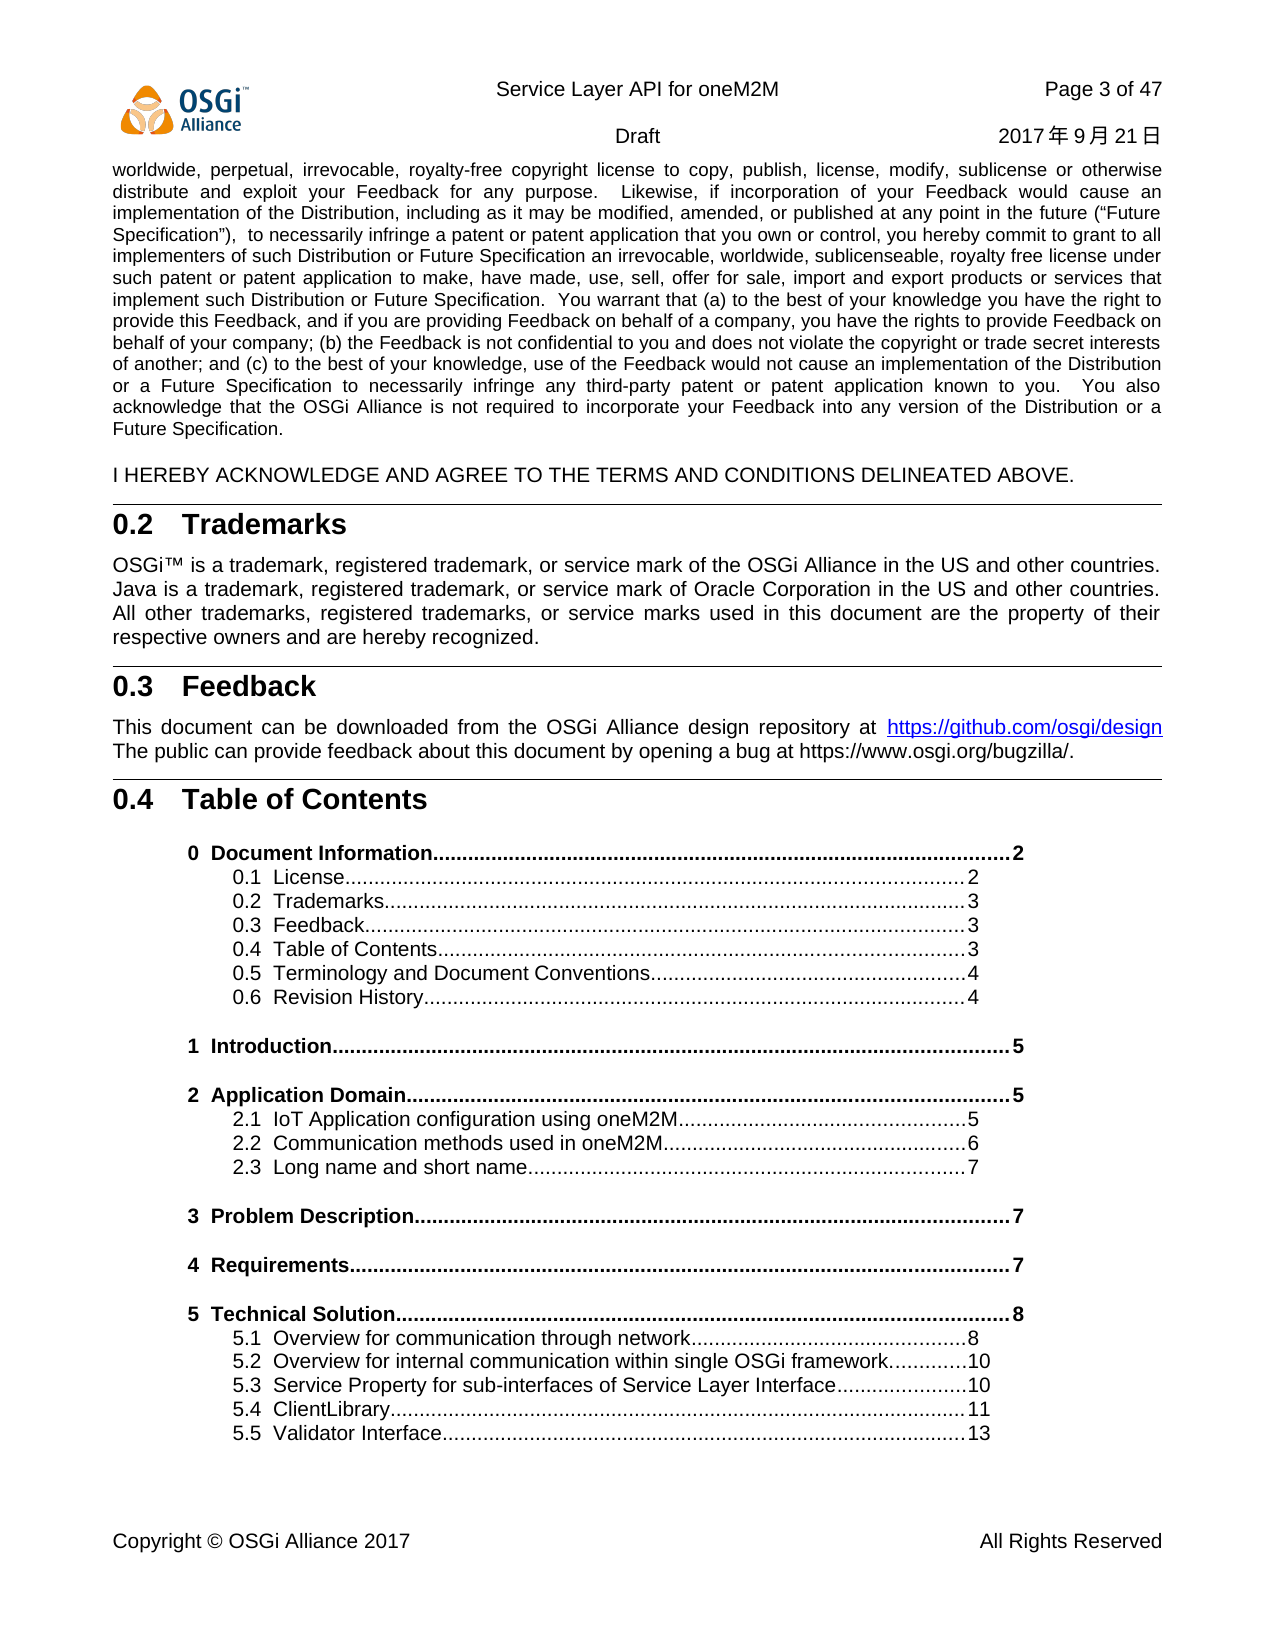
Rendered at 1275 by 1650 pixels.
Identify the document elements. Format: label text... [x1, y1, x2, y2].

text 2 Application Domain 5 [187, 1083, 1162, 1107]
picture [113, 78, 257, 142]
text 0.2 Trademarks 3 [232, 889, 1162, 913]
text I HEREBY ACKNOWLEDGE AND AGREE TO THE TERMS AND CONDITIONS DELINEATED ABOVE. [112, 463, 1162, 487]
text 2.1 IoT Application configuration using oneM2M 5 [232, 1107, 1162, 1131]
text 0.6 Revision History 4 [232, 985, 1162, 1009]
text 5.2 Overview for internal communication within single OSGi framework. 10 [232, 1349, 1162, 1373]
subtitle Feedback [112, 667, 1162, 702]
text 5.1 Overview for communication through network 8 [232, 1325, 1162, 1349]
subtitle Trademarks [112, 505, 1162, 541]
subtitle Table of Contents [112, 780, 1162, 816]
text 0.5 Terminology and Document Conventions 4 [232, 961, 1162, 985]
text OSGi™ is a trademark, registered trademark, or service mark of the OSGi Alliance in the US and other countries. Java is a trademark, registered trademark, or service mark of Oracle Corporation in the US and other countries. All other trademarks, registered trademarks, or service marks used in this document are the property of their respective owners and are hereby recognized. [112, 553, 1162, 649]
text 5.3 Service Property for sub-interfaces of Service Layer Interface 10 [232, 1373, 1162, 1397]
text 2.3 Long name and short name 7 [232, 1154, 1162, 1178]
text 0.3 Feedback 3 [232, 913, 1162, 937]
text 5.5 Validator Interface 13 [232, 1421, 1162, 1445]
text 0.1 License 2 [232, 865, 1162, 889]
text 1 Introduction 5 [187, 1034, 1162, 1058]
text 5 Technical Solution 8 [187, 1301, 1162, 1325]
text 3 Problem Description 7 [187, 1203, 1162, 1227]
text This document can be downloaded from the OSGi Alliance design repository at https://github.com/osgi/design The public can provide feedback about this document by opening a bug at https://www.osgi.org/bugzilla/. [112, 715, 1162, 763]
text 4 Requirements 7 [187, 1252, 1162, 1276]
text 2.2 Communication methods used in oneM2M 6 [232, 1131, 1162, 1154]
text worldwide, perpetual, irrevocable, royalty-free copyright license to copy, publish, license, modify, sublicense or otherwise distribute and exploit your Feedback for any purpose. Likewise, if incorporation of your Feedback would cause an implementation of the Distribution, including as it may be modified, amended, or published at any point in the future (“Future Specification”), to necessarily infringe a patent or patent application that you own or control, you hereby commit to grant to all implementers of such Distribution or Future Specification an irrevocable, worldwide, sublicenseable, royalty free license under such patent or patent application to make, have made, use, sell, offer for sale, import and export products or services that implement such Distribution or Future Specification. You warrant that (a) to the best of your knowledge you have the right to provide this Feedback, and if you are providing Feedback on behalf of a company, you have the rights to provide Feedback on behalf of your company; (b) the Feedback is not confidential to you and does not violate the copyright or trade secret interests of another; and (c) to the best of your knowledge, use of the Feedback would not cause an implementation of the Distribution or a Future Specification to necessarily infringe any third-party patent or patent application known to you. You also acknowledge that the OSGi Alliance is not required to incorporate your Feedback into any version of the Distribution or a Future Specification. [112, 159, 1162, 439]
text 0.4 Table of Contents 3 [232, 937, 1162, 961]
text 0 Document Information 2 [187, 841, 1162, 865]
text 5.4 ClientLibrary 11 [232, 1397, 1162, 1421]
